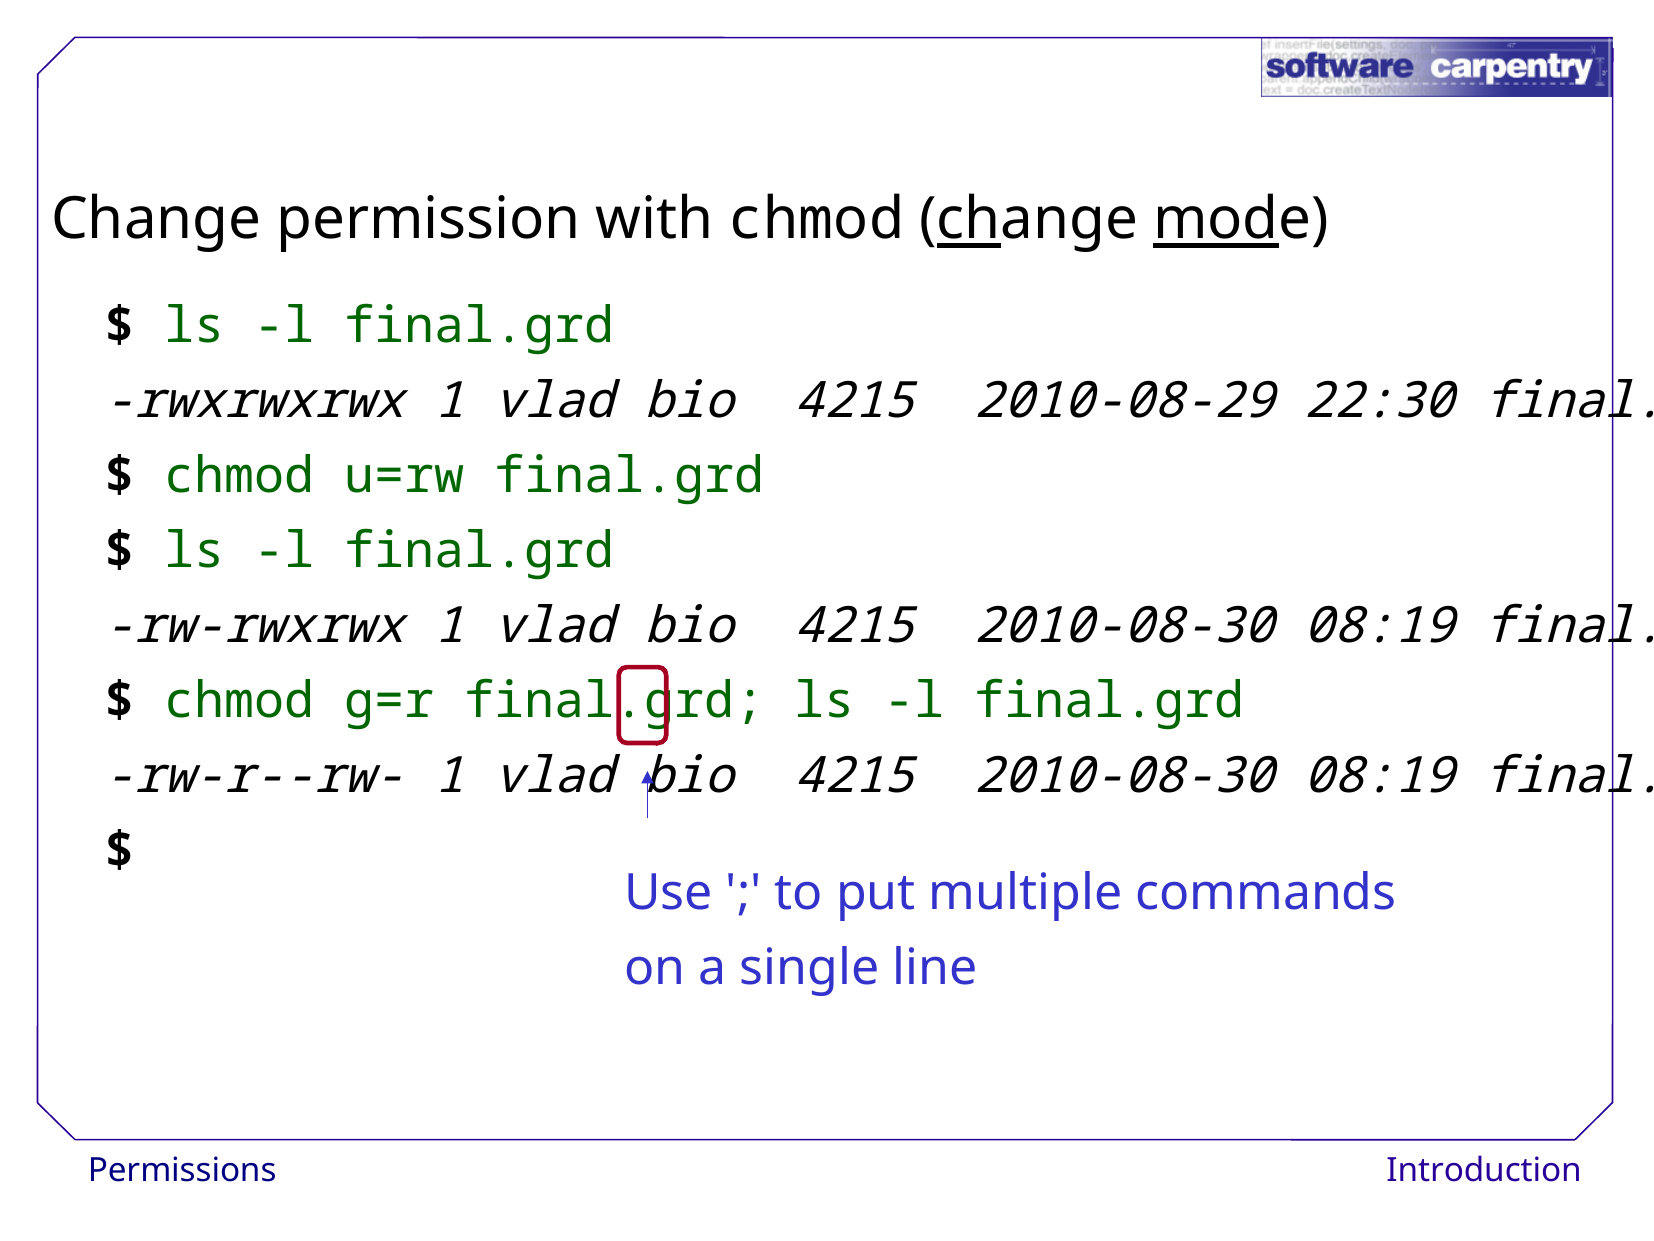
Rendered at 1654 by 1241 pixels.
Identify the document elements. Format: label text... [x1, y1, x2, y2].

picture [1261, 39, 1613, 97]
text_box Use ';' to put multiple commands on a single line [609, 837, 1281, 970]
text_box $ ls -l final.grd -rwxrwxrwx 1 vlad bio 4215 2010-08-29 22:30 final.grd $ chmod u=rw final.grd $ ls -l final.grd -rw-rwxrwx 1 vlad bio 4215 2010-08-30 08:19 final.grd $ chmod g=r final.grd; ls -l final.grd -rw-r--rw- 1 vlad bio 4215 2010-08-30 08:19 final.grd $ [89, 270, 1512, 1131]
text_box Change permission with chmod (change mode) [36, 138, 1494, 259]
